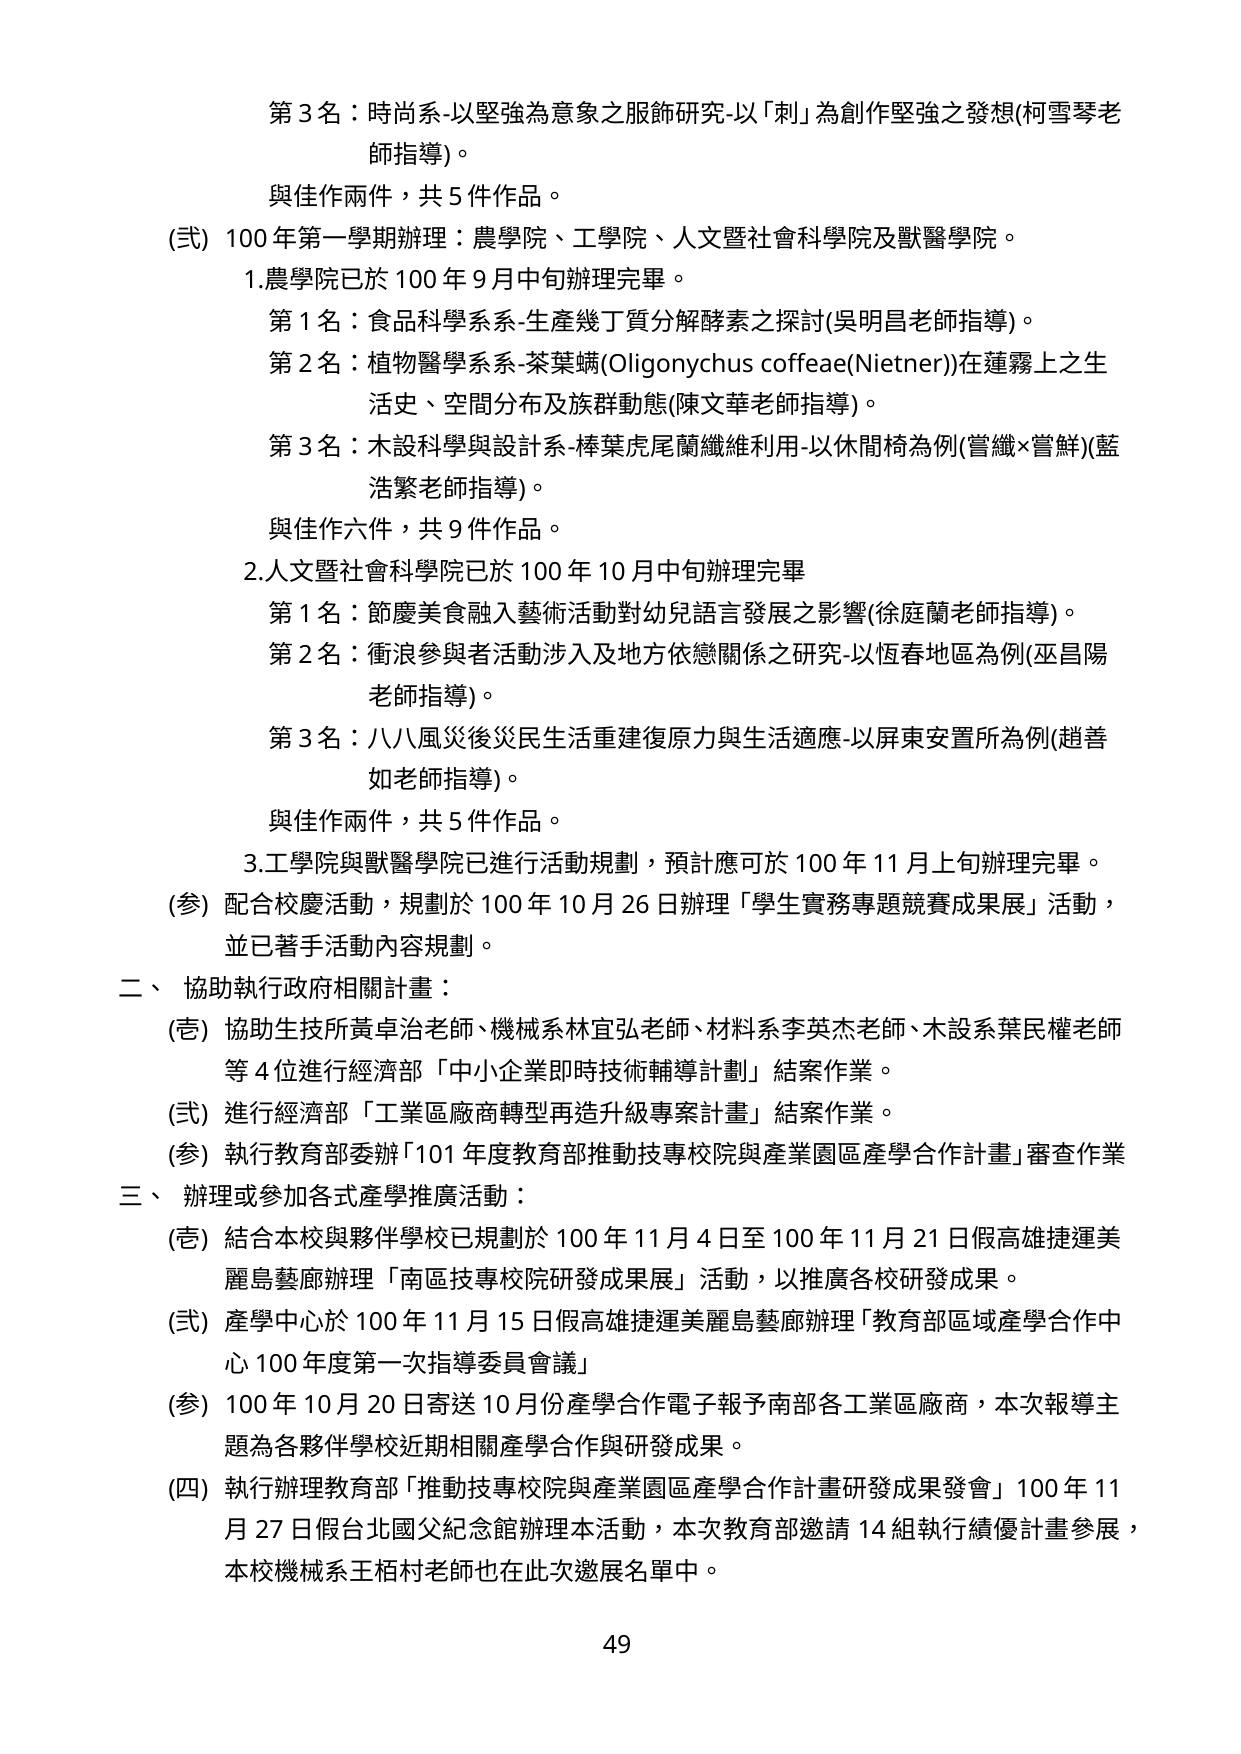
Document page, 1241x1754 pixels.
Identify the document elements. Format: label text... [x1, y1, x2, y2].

list 進行經濟部「工業區廠商轉型再造升級專案計畫」結案作業。 [168, 1089, 1122, 1130]
text 第3名：時尚系-以堅強為意象之服飾研究-以「刺」為創作堅強之發想(柯雪琴老師指導)。 [268, 89, 1122, 172]
text 與佳作兩件，共5件作品。 [268, 172, 1122, 214]
text 與佳作六件，共9件作品。 [268, 505, 1122, 547]
list 100年10月20日寄送10月份產學合作電子報予南部各工業區廠商，本次報導主題為各夥伴學校近期相關產學合作與研發成果。 [168, 1380, 1122, 1464]
list 協助生技所黃卓治老師、機械系林宜弘老師、材料系李英杰老師、木設系葉民權老師等4位進行經濟部「中小企業即時技術輔導計劃」結案作業。 [168, 1005, 1122, 1089]
text 第2名：衝浪參與者活動涉入及地方依戀關係之研究-以恆春地區為例(巫昌陽老師指導)。 [268, 630, 1122, 714]
text 第2名：植物醫學系系-茶葉螨(Oligonychus coffeae(Nietner))在蓮霧上之生活史、空間分布及族群動態(陳文華老師指導)。 [268, 339, 1122, 422]
text 3.工學院與獸醫學院已進行活動規劃，預計應可於100年11月上旬辦理完畢。 [243, 839, 1122, 880]
list 辦理或參加各式產學推廣活動： [118, 1172, 1122, 1214]
list 配合校慶活動，規劃於100年10月26日辦理「學生實務專題競賽成果展」活動，並已著手活動內容規劃。 [168, 880, 1122, 964]
text 1.農學院已於100年9月中旬辦理完畢。 [243, 255, 1122, 297]
list 100年第一學期辦理：農學院、工學院、人文暨社會科學院及獸醫學院。 [168, 214, 1122, 255]
text 第1名：節慶美食融入藝術活動對幼兒語言發展之影響(徐庭蘭老師指導)。 [268, 589, 1122, 630]
text 第3名：木設科學與設計系-棒葉虎尾蘭纖維利用-以休閒椅為例(嘗纖×嘗鮮)(藍浩繁老師指導)。 [268, 422, 1122, 505]
list 協助執行政府相關計畫： [118, 964, 1122, 1005]
text 第3名：八八風災後災民生活重建復原力與生活適應-以屏東安置所為例(趙善如老師指導)。 [268, 714, 1122, 797]
list 執行教育部委辦「101年度教育部推動技專校院與產業園區產學合作計畫」審查作業。 [168, 1130, 1122, 1172]
list 執行辦理教育部「推動技專校院與產業園區產學合作計畫研發成果發會」 100年11月27日假台北國父紀念館辦理本活動，本次教育部邀請14組執行績優計畫參展，本校機械系王栢村老師也在此次邀展名單中。 [168, 1464, 1122, 1589]
text 2.人文暨社會科學院已於100年10月中旬辦理完畢 [243, 547, 1122, 589]
text 與佳作兩件，共5件作品。 [268, 797, 1122, 839]
text 第1名：食品科學系系-生產幾丁質分解酵素之探討(吳明昌老師指導)。 [268, 297, 1122, 339]
list 結合本校與夥伴學校已規劃於100年11月4日至100年11月21日假高雄捷運美麗島藝廊辦理「南區技專校院研發成果展」活動，以推廣各校研發成果。 [168, 1214, 1122, 1297]
list 產學中心於100年11月15日假高雄捷運美麗島藝廊辦理「教育部區域產學合作中心100年度第一次指導委員會議」 [168, 1297, 1122, 1380]
